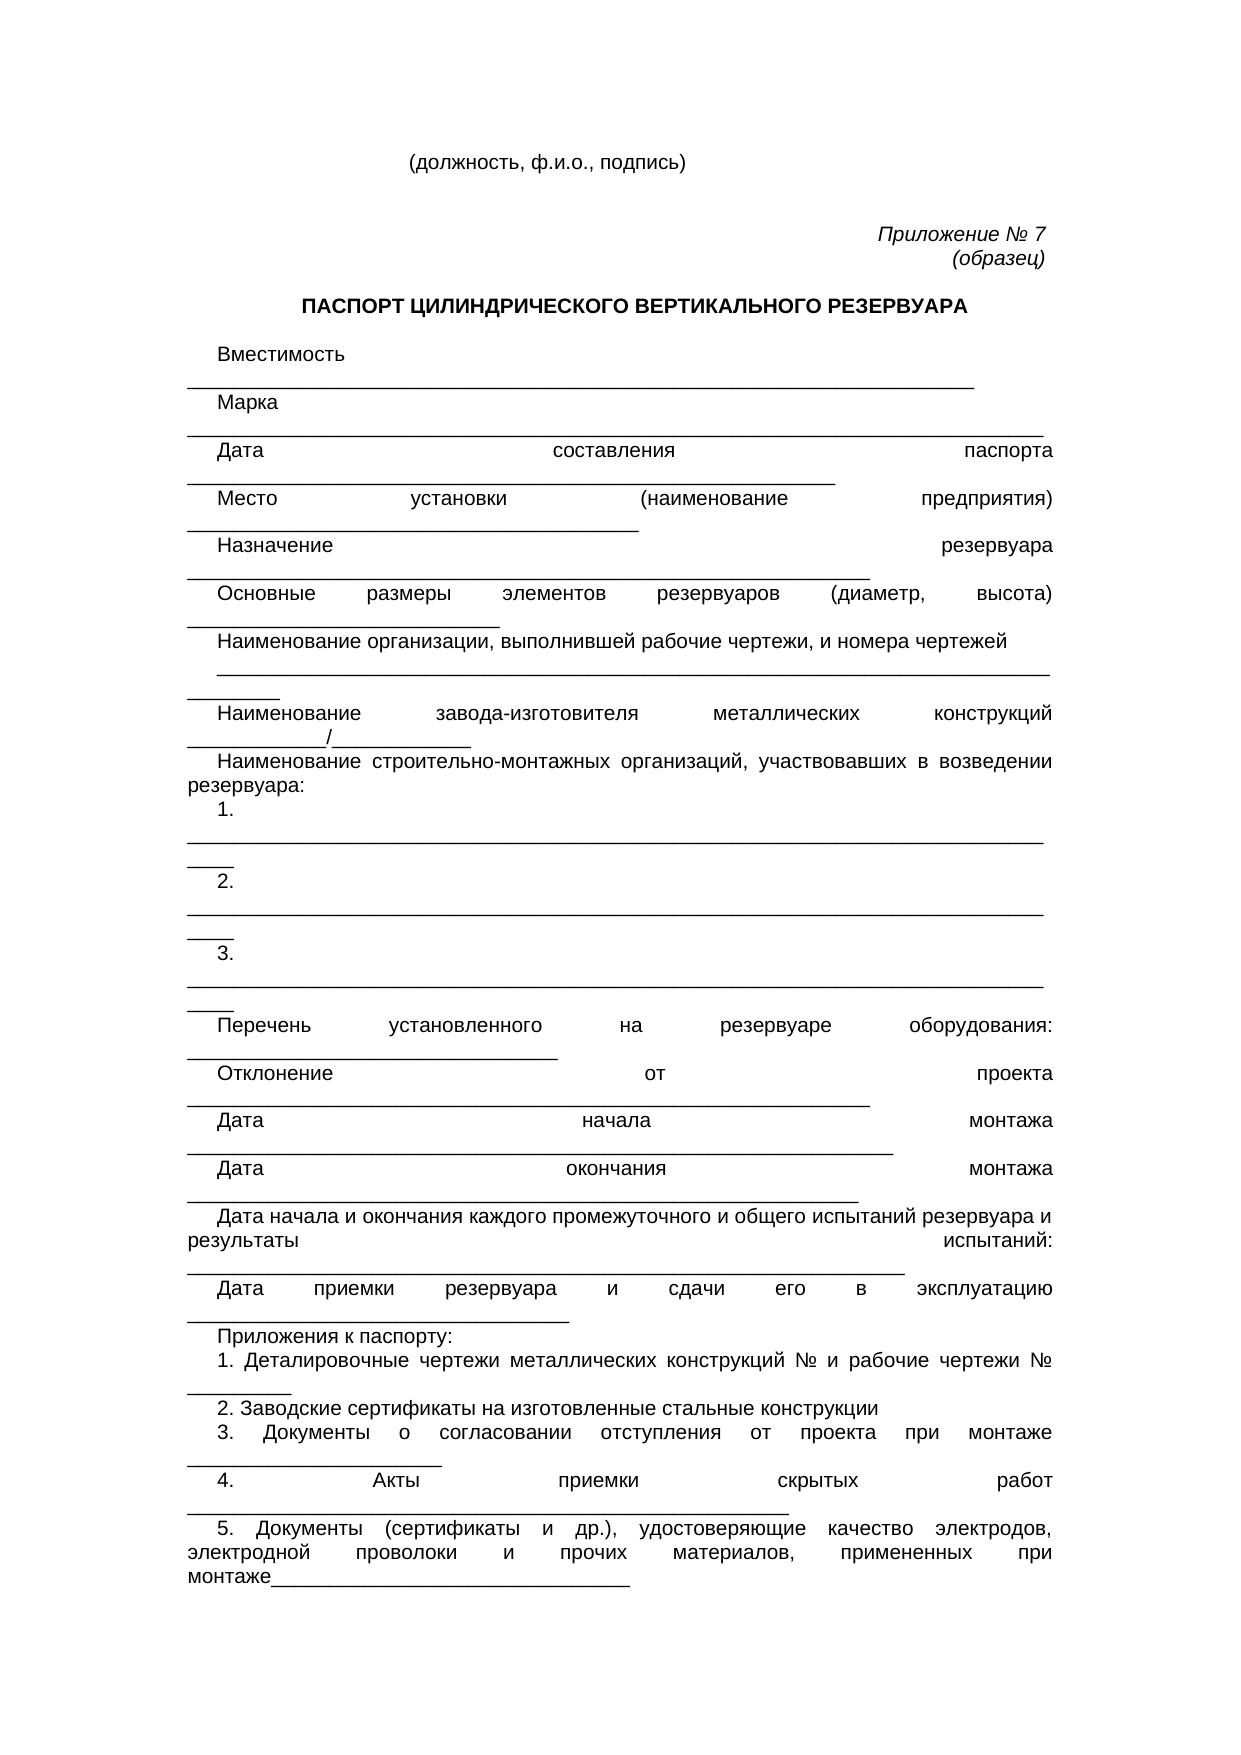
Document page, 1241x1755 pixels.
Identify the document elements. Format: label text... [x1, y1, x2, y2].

text Марка __________________________________________________________________________ [187, 389, 1053, 437]
text Наименование завода-изготовителя металлических конструкций ____________/____________ [187, 701, 1053, 749]
text Перечень установленного на резервуаре оборудования: ________________________________ [187, 1012, 1053, 1060]
text 1. Деталировочные чертежи металлических конструкций № и рабочие чертежи № _________ [187, 1348, 1053, 1396]
text ________________________________________________________________________________ [187, 653, 1053, 701]
text 4. Акты приемки скрытых работ ____________________________________________________ [187, 1468, 1053, 1516]
text Отклонение от проекта ___________________________________________________________ [187, 1060, 1053, 1108]
text Наименование организации, выполнившей рабочие чертежи, и номера чертежей [187, 629, 1053, 653]
text Приложение № 7 [187, 222, 1053, 246]
text 3. Документы о согласовании отступления от проекта при монтаже ______________________ [187, 1420, 1053, 1468]
text Место установки (наименование предприятия) _______________________________________ [187, 485, 1053, 533]
text Дата окончания монтажа __________________________________________________________ [187, 1156, 1053, 1204]
text Дата начала и окончания каждого промежуточного и общего испытаний резервуара и результаты испытаний: ______________________________________________________________ [187, 1204, 1053, 1276]
text Приложения к паспорту: [187, 1324, 1053, 1348]
text ПАСПОРТ ЦИЛИНДРИЧЕСКОГО ВЕРТИКАЛЬНОГО РЕЗЕРВУАРА [187, 294, 1053, 318]
text 2. Заводские сертификаты на изготовленные стальные конструкции [187, 1396, 1053, 1420]
text 3. ______________________________________________________________________________ [187, 941, 1053, 1012]
text Наименование строительно-монтажных организаций, участвовавших в возведении резервуара: [187, 749, 1053, 797]
text (должность, ф.и.о., подпись) [187, 150, 1053, 174]
text Назначение резервуара ___________________________________________________________ [187, 533, 1053, 581]
text 1. ______________________________________________________________________________ [187, 797, 1053, 869]
text Дата приемки резервуара и сдачи его в эксплуатацию _________________________________ [187, 1276, 1053, 1324]
text 5. Документы (сертификаты и др.), удостоверяющие качество электродов, электродной проволоки и прочих материалов, примененных при монтаже_______________________________ [187, 1516, 1053, 1587]
text Дата составления паспорта ________________________________________________________ [187, 437, 1053, 485]
text Дата начала монтажа _____________________________________________________________ [187, 1108, 1053, 1156]
text Вместимость ____________________________________________________________________ [187, 342, 1053, 389]
text Основные размеры элементов резервуаров (диаметр, высота) ___________________________ [187, 581, 1053, 629]
text (образец) [187, 246, 1053, 270]
text 2. ______________________________________________________________________________ [187, 869, 1053, 941]
